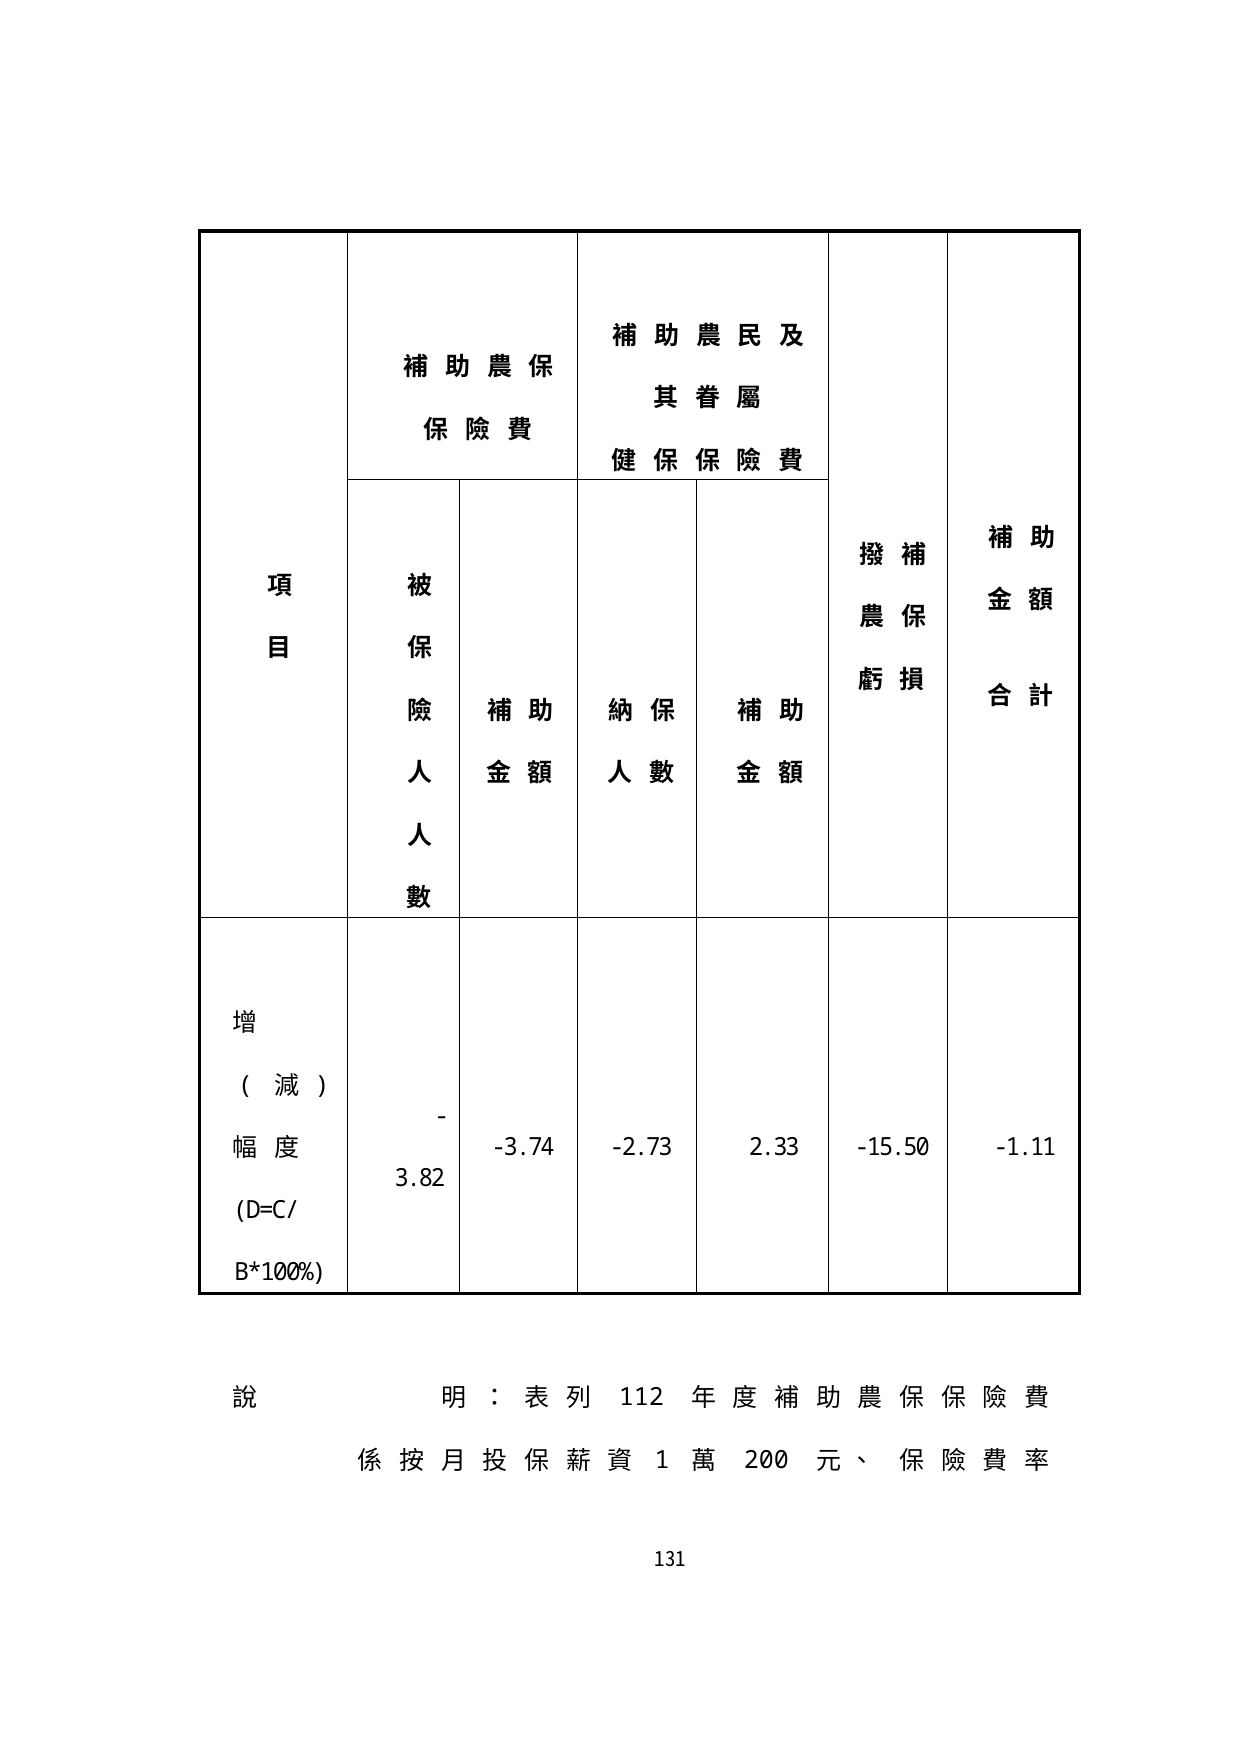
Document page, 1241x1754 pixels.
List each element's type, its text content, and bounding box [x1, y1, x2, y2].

table_header 補助金額 合計 [948, 233, 1078, 917]
table_cell -1.11 [948, 918, 1078, 1292]
table_cell 2.33 [697, 918, 828, 1292]
table_cell 納保人數 [578, 480, 696, 917]
table_header 項 目 [201, 233, 347, 917]
table_cell -3.82 [348, 918, 459, 1292]
table_cell 補助金額 [460, 480, 577, 917]
table_header 補助農民及其眷屬 健保保險費 [578, 233, 828, 479]
table_cell 增(減)幅度 (D=C/B*100%) [201, 918, 347, 1292]
table_cell -3.74 [460, 918, 577, 1292]
table_header 補助農保保險費 [348, 233, 577, 479]
table_header 撥補農保虧損 [829, 233, 947, 917]
table_cell 補助金額 [697, 480, 828, 917]
table_cell -15.50 [829, 918, 947, 1292]
text 說 明：表列112年度補助農保保險費係按月投保薪資1萬200元、保險費率 [187, 1354, 1058, 1479]
table_cell 被保險人人數 [348, 480, 459, 917]
table_cell -2.73 [578, 918, 696, 1292]
